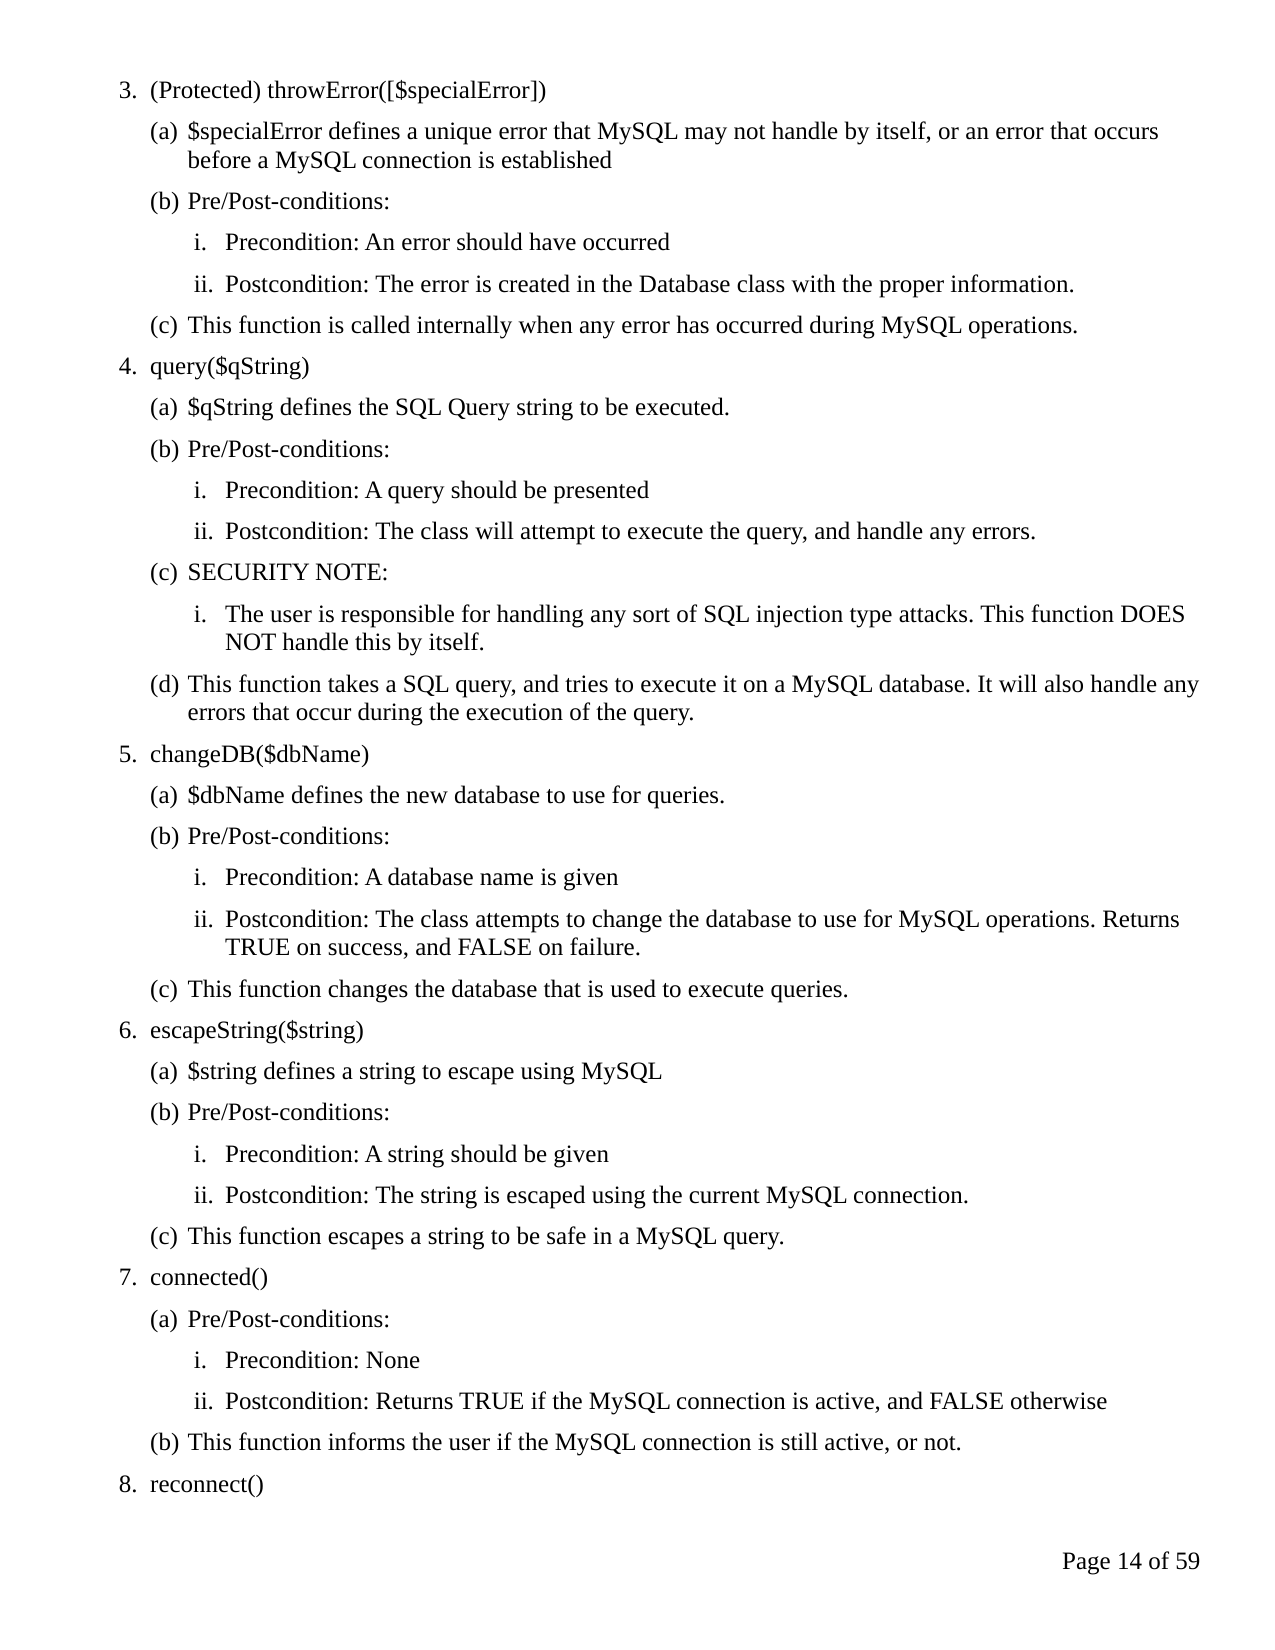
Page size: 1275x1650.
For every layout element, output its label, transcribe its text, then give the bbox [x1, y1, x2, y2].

list $dbName defines the new database to use for queries. [150, 780, 1200, 809]
list Pre/Post-conditions: [150, 1304, 1200, 1332]
list Precondition: None [187, 1345, 1200, 1374]
list Postcondition: Returns TRUE if the MySQL connection is active, and FALSE otherwise [187, 1386, 1200, 1415]
list $string defines a string to escape using MySQL [150, 1056, 1200, 1085]
list query($qString) [112, 351, 1200, 380]
list $specialError defines a unique error that MySQL may not handle by itself, or an error that occurs before a MySQL connection is established [150, 116, 1200, 174]
list Postcondition: The string is escaped using the current MySQL connection. [187, 1180, 1200, 1209]
list This function takes a SQL query, and tries to execute it on a MySQL database. It will also handle any errors that occur during the execution of the query. [150, 669, 1200, 726]
list reconnect() [112, 1469, 1200, 1497]
list This function changes the database that is used to execute queries. [150, 974, 1200, 1002]
list escapeString($string) [112, 1015, 1200, 1044]
list Pre/Post-conditions: [150, 186, 1200, 215]
list This function escapes a string to be safe in a MySQL query. [150, 1221, 1200, 1250]
list The user is responsible for handling any sort of SQL injection type attacks. This function DOES NOT handle this by itself. [187, 599, 1200, 656]
list Precondition: An error should have occurred [187, 227, 1200, 256]
list Pre/Post-conditions: [150, 821, 1200, 850]
list SECURITY NOTE: [150, 557, 1200, 586]
list changeDB($dbName) [112, 739, 1200, 767]
list (Protected) throwError([$specialError]) [112, 75, 1200, 104]
list Postcondition: The error is created in the Database class with the proper information. [187, 269, 1200, 297]
list connected() [112, 1262, 1200, 1291]
list Precondition: A string should be given [187, 1139, 1200, 1167]
list Precondition: A query should be presented [187, 475, 1200, 504]
list $qString defines the SQL Query string to be executed. [150, 392, 1200, 421]
list Pre/Post-conditions: [150, 434, 1200, 462]
list This function is called internally when any error has occurred during MySQL operations. [150, 310, 1200, 339]
list Precondition: A database name is given [187, 862, 1200, 891]
list This function informs the user if the MySQL connection is still active, or not. [150, 1427, 1200, 1456]
list Pre/Post-conditions: [150, 1097, 1200, 1126]
list Postcondition: The class will attempt to execute the query, and handle any errors. [187, 516, 1200, 545]
list Postcondition: The class attempts to change the database to use for MySQL operations. Returns TRUE on success, and FALSE on failure. [187, 904, 1200, 961]
